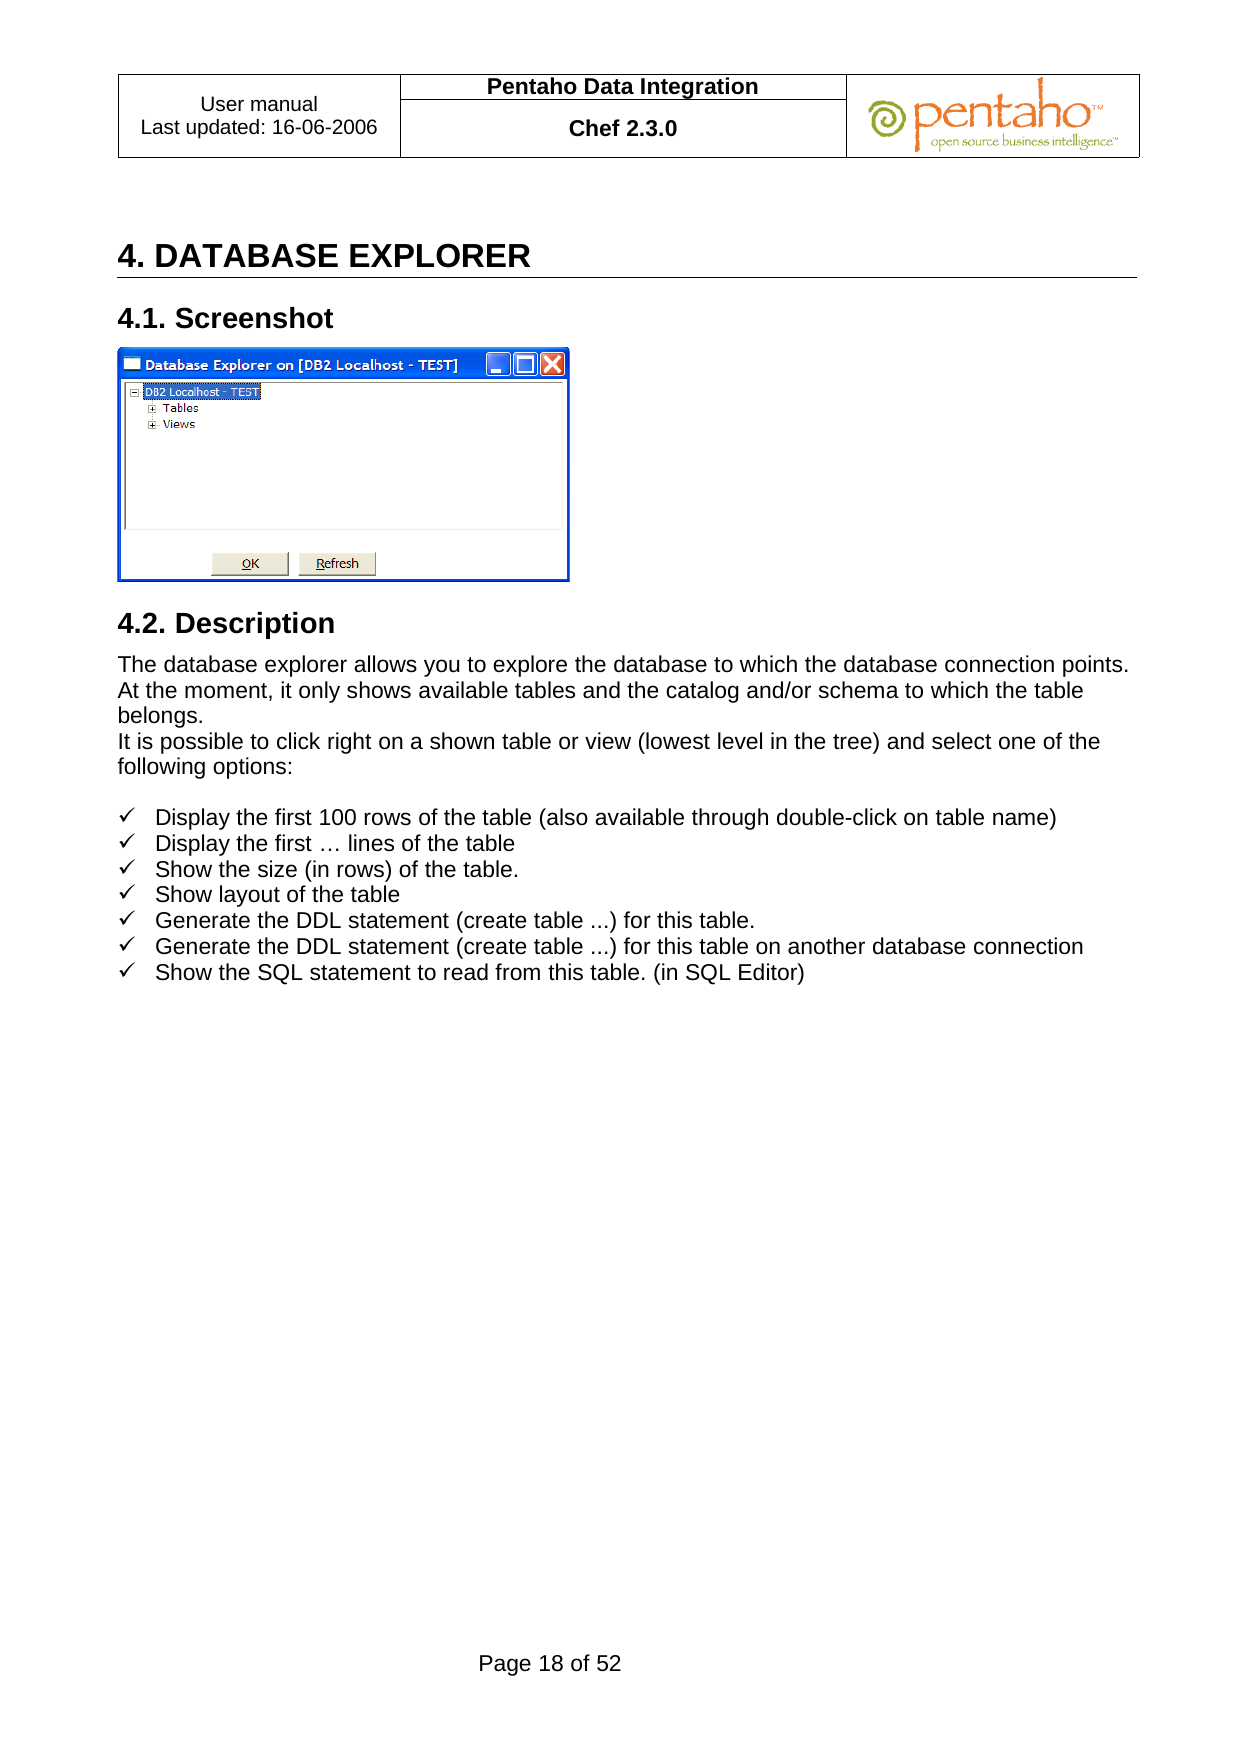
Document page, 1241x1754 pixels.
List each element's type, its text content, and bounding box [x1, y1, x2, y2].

list Display the first 100 rows of the table (also available through double-click on table name) [117, 805, 1137, 831]
subtitle Description [117, 607, 1137, 639]
list Show the size (in rows) of the table. [117, 856, 1137, 882]
subtitle Screenshot [117, 302, 1137, 334]
picture [117, 347, 570, 582]
subtitle Database Explorer [117, 238, 1137, 277]
list Generate the DDL statement (create table ...) for this table. [117, 908, 1137, 933]
list Show layout of the table [117, 882, 1137, 908]
list Show the SQL statement to read from this table. (in SQL Editor) [117, 959, 1137, 985]
list Display the first … lines of the table [117, 831, 1137, 856]
text It is possible to click right on a shown table or view (lowest level in the tree) and select one of the following options: [117, 728, 1137, 779]
text The database explorer allows you to explore the database to which the database connection points. At the moment, it only shows available tables and the catalog and/or schema to which the table belongs. [117, 652, 1137, 728]
list Generate the DDL statement (create table ...) for this table on another database connection [117, 933, 1137, 959]
